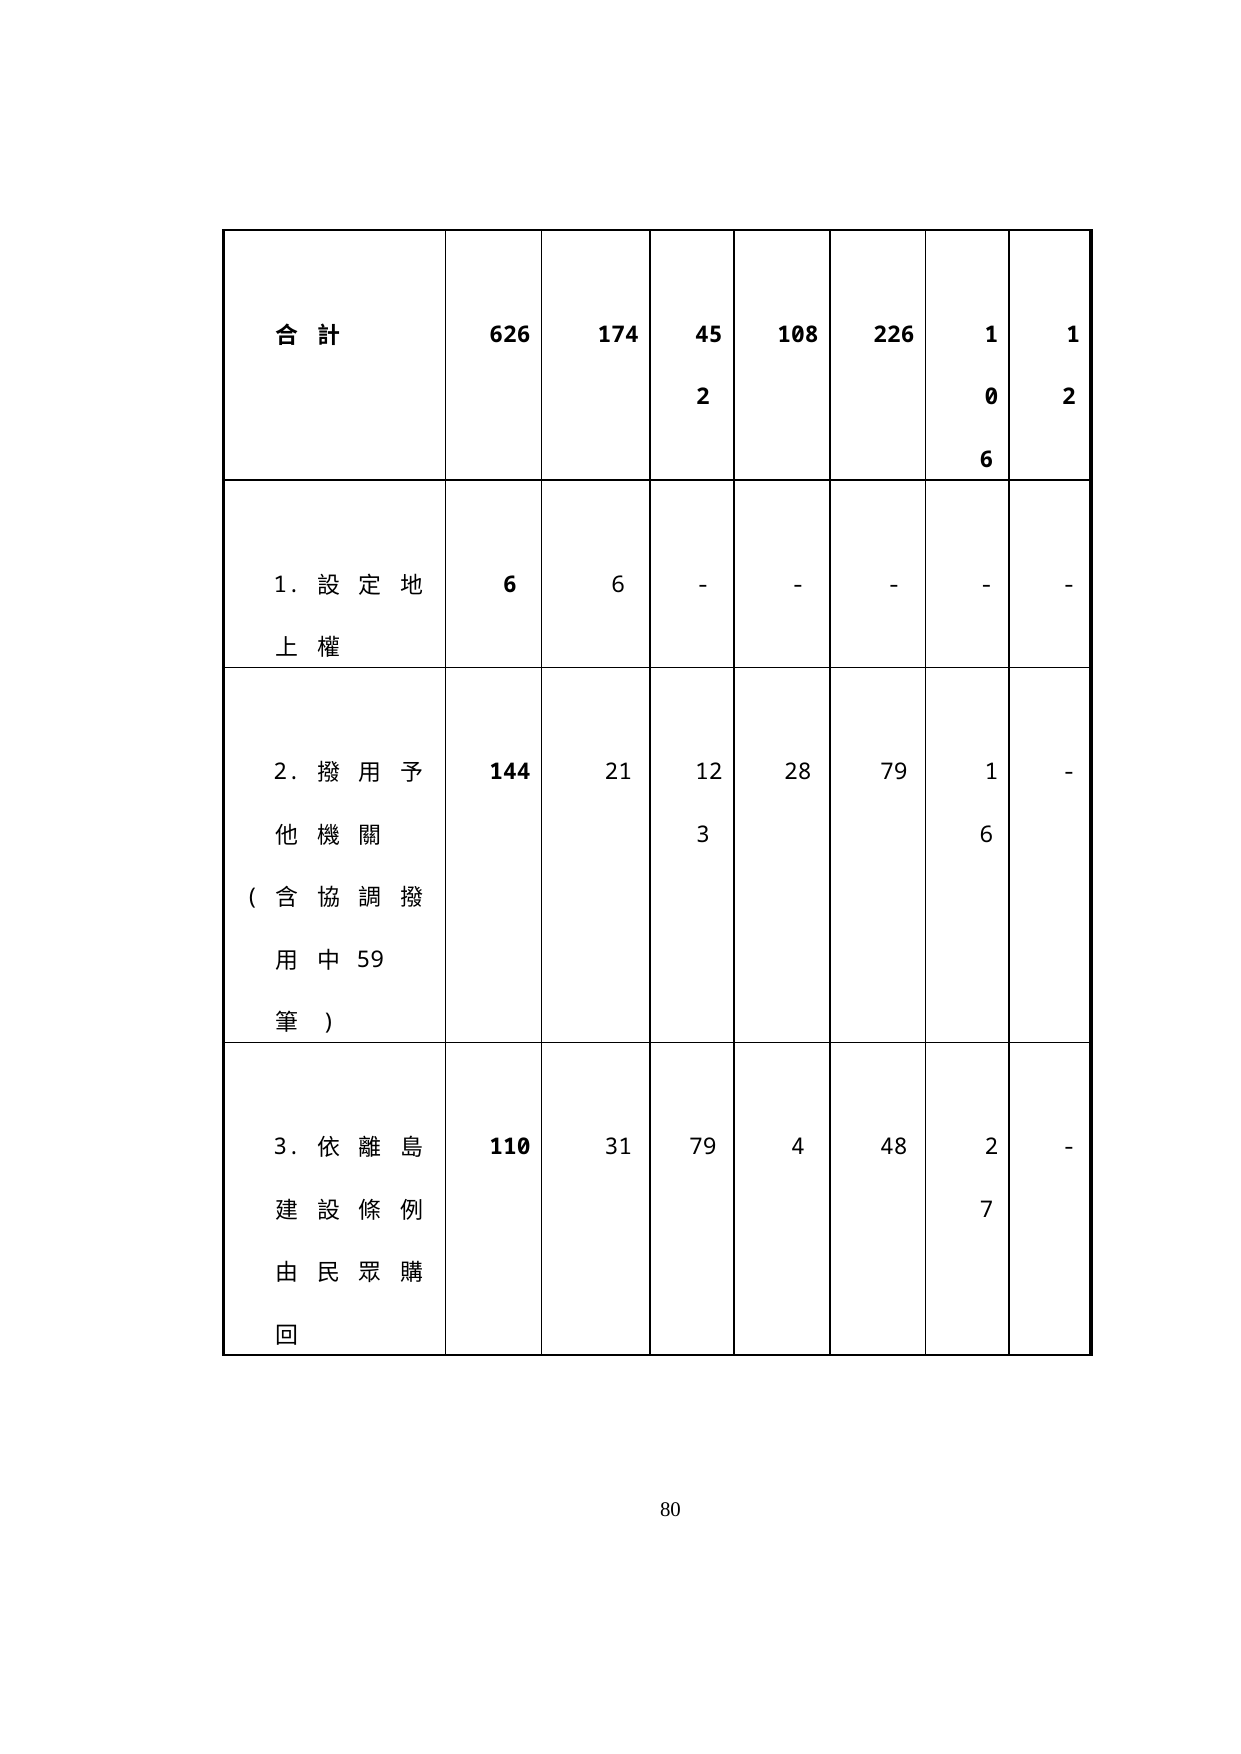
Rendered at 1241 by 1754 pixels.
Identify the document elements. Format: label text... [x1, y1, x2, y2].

table_cell - [926, 481, 1008, 667]
table_cell 27 [926, 1043, 1008, 1354]
table_cell - [651, 481, 733, 667]
table_cell 12 [1010, 231, 1089, 479]
table_cell 16 [926, 668, 1008, 1042]
table_cell 6 [446, 481, 541, 667]
table_cell 31 [542, 1043, 649, 1354]
table_cell 106 [926, 231, 1008, 479]
table_cell 3.依離島建設條例由民眾購回 [225, 1043, 445, 1354]
table_cell 108 [735, 231, 829, 479]
table_cell - [1010, 668, 1089, 1042]
table_cell 123 [651, 668, 733, 1042]
table_cell 6 [542, 481, 649, 667]
table_cell 4 [735, 1043, 829, 1354]
table_cell 28 [735, 668, 829, 1042]
table_cell 21 [542, 668, 649, 1042]
table_cell 1.設定地上權 [225, 481, 445, 667]
table_cell 79 [831, 668, 925, 1042]
table_cell - [831, 481, 925, 667]
table_cell 626 [446, 231, 541, 479]
table_cell 79 [651, 1043, 733, 1354]
table_cell - [1010, 481, 1089, 667]
table_cell 174 [542, 231, 649, 479]
table_cell - [1010, 1043, 1089, 1354]
table_cell 48 [831, 1043, 925, 1354]
table_cell - [735, 481, 829, 667]
table_cell 226 [831, 231, 925, 479]
table_cell 452 [651, 231, 733, 479]
table_cell 合計 [225, 231, 445, 479]
table_cell 110 [446, 1043, 541, 1354]
table_cell 2.撥用予他機關 (含協調撥用中59筆) [225, 668, 445, 1042]
table_cell 144 [446, 668, 541, 1042]
